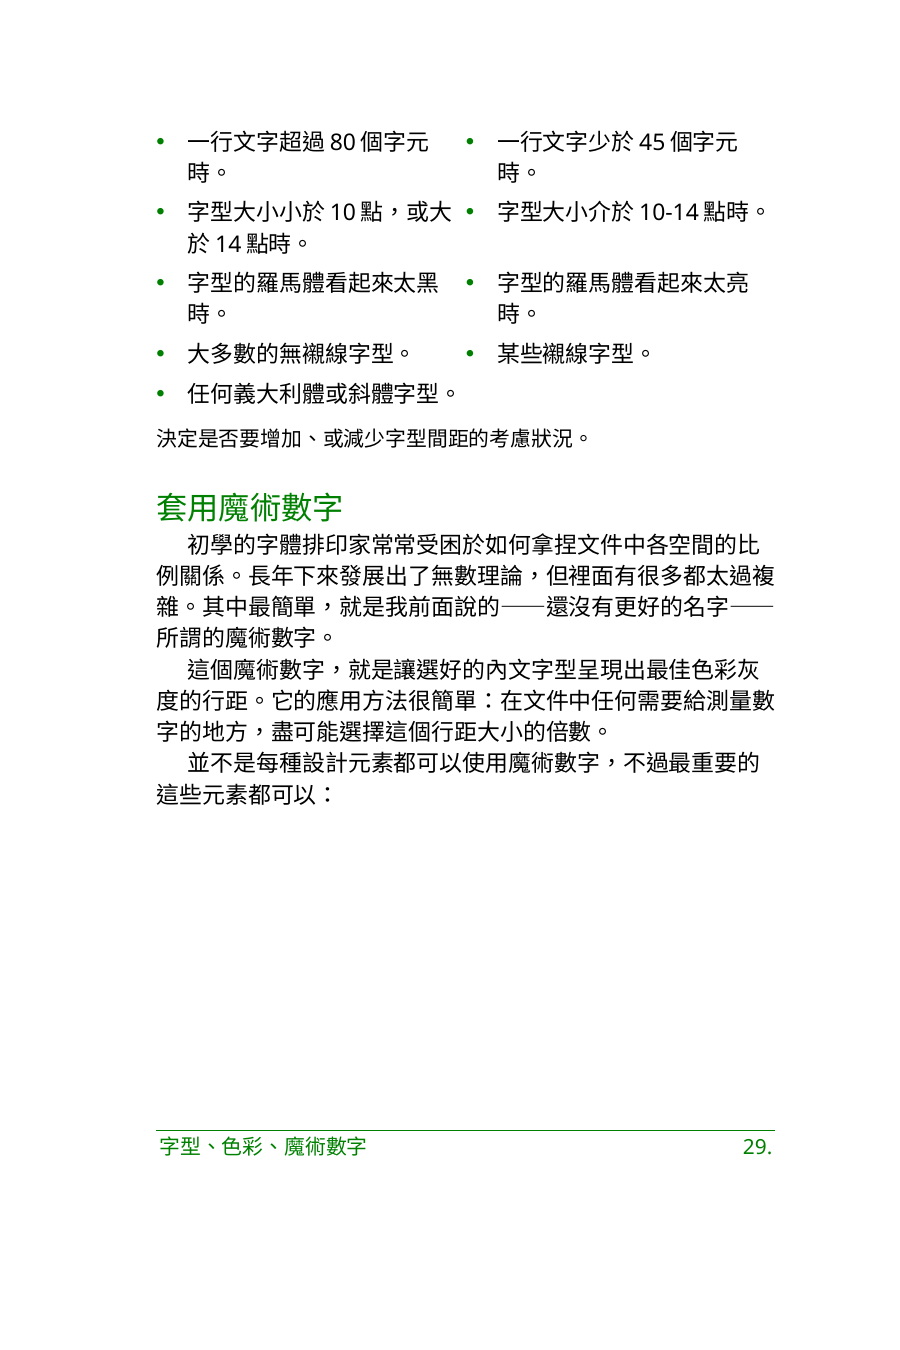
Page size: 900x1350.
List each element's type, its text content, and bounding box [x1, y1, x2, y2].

table_cell 任何義大利體或斜體字型。 [156, 377, 466, 417]
text 初學的字體排印家常常受困於如何拿捏文件中各空間的比例關係。長年下來發展出了無數理論，但裡面有很多都太過複雜。其中最簡單，就是我前面說的——還沒有更好的名字——所謂的魔術數字。 [156, 528, 775, 653]
table_cell 一行文字少於45個字元時。 [466, 125, 775, 196]
table_cell 決定是否要增加、或減少字型間距的考慮狀況。 [156, 417, 775, 452]
table_cell 字型的羅馬體看起來太亮時。 [466, 267, 775, 337]
table_cell 某些襯線字型。 [466, 337, 775, 377]
text 這個魔術數字，就是讓選好的內文字型呈現出最佳色彩灰度的行距。它的應用方法很簡單：在文件中任何需要給測量數字的地方，盡可能選擇這個行距大小的倍數。 [156, 653, 775, 747]
subtitle 套用魔術數字 [156, 483, 775, 528]
table_cell [466, 377, 775, 417]
table_cell 一行文字超過80個字元時。 [156, 125, 466, 196]
table_cell 大多數的無襯線字型。 [156, 337, 466, 377]
table_cell 字型大小小於10點，或大於14點時。 [156, 196, 466, 267]
text 並不是每種設計元素都可以使用魔術數字，不過最重要的這些元素都可以： [156, 747, 775, 809]
table_cell 字型的羅馬體看起來太黑時。 [156, 267, 466, 337]
table_cell 字型大小介於10-14點時。 [466, 196, 775, 267]
